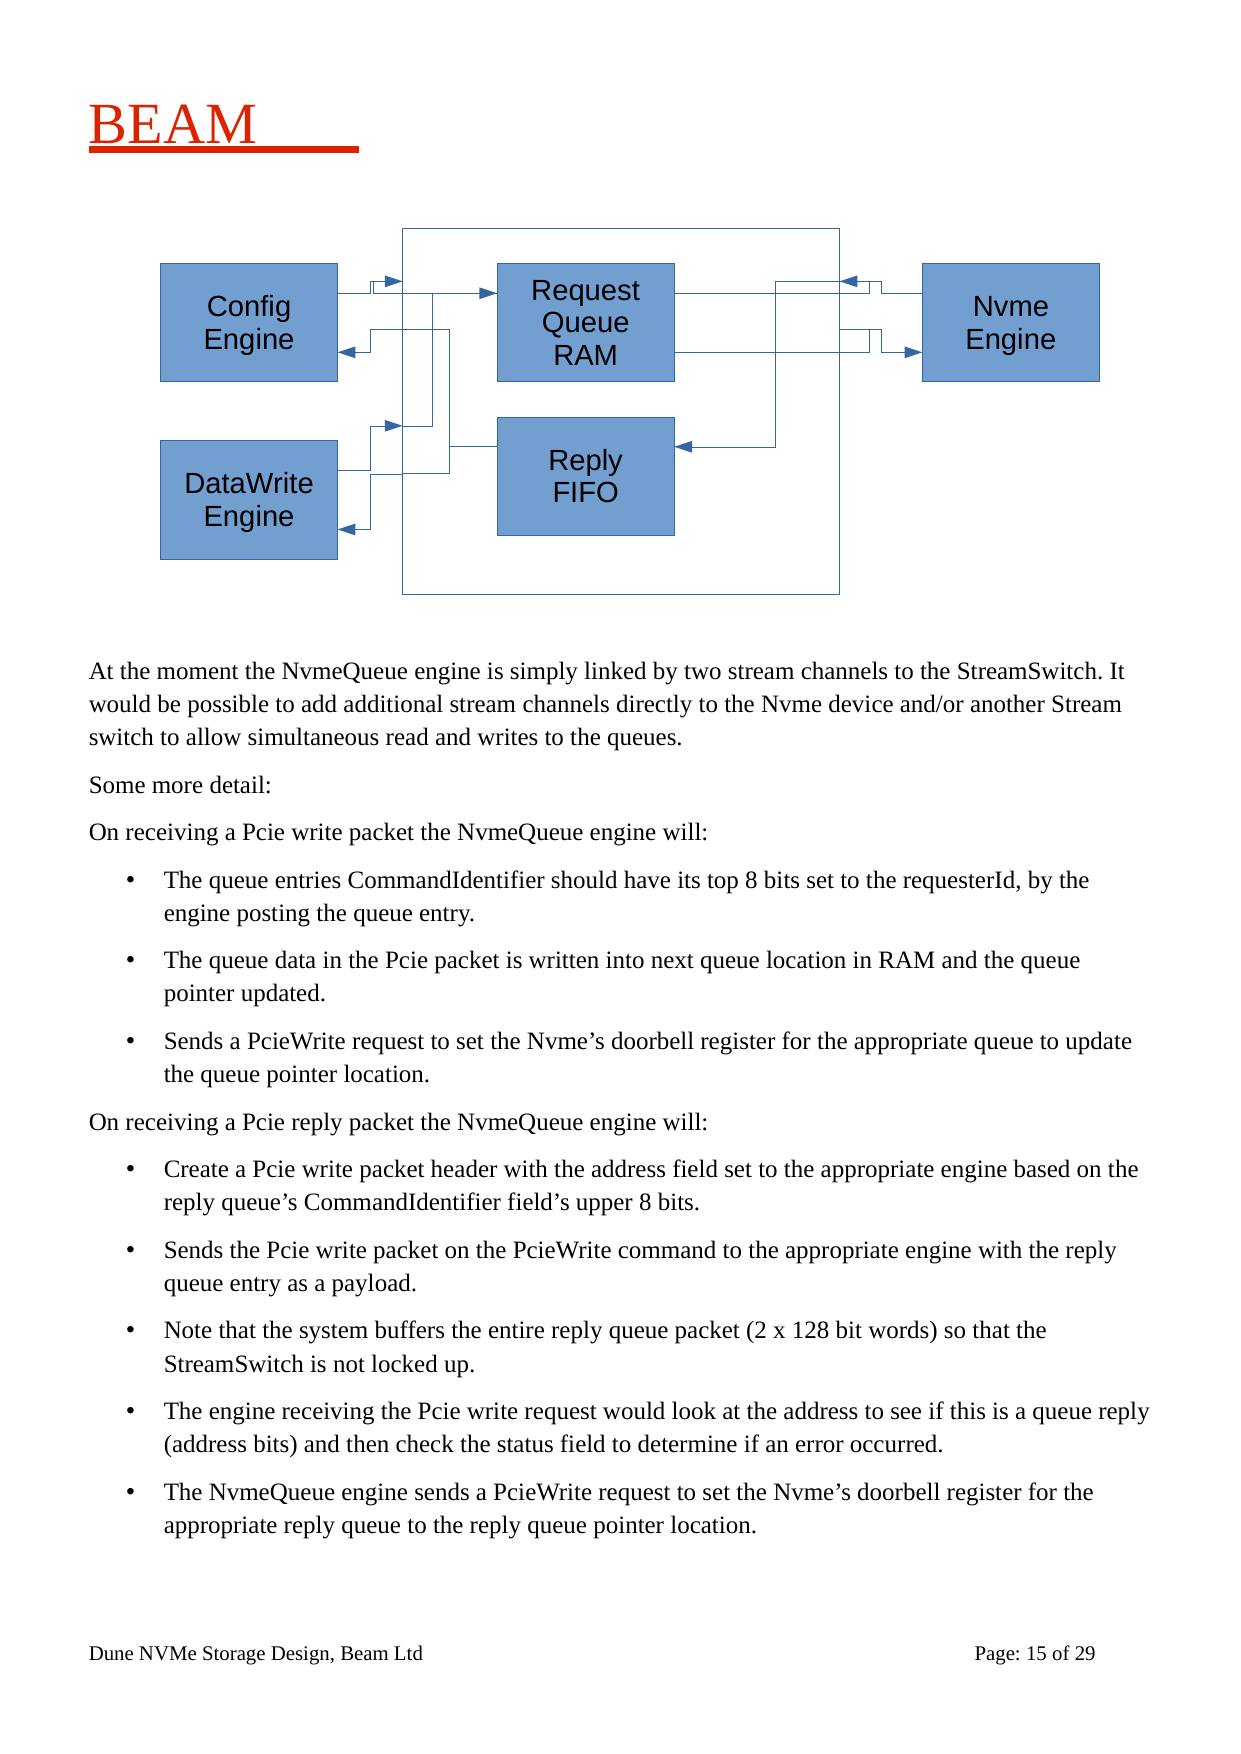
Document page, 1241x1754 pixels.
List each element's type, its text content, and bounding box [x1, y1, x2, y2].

list Sends the Pcie write packet on the PcieWrite command to the appropriate engine with the reply queue entry as a payload. [126, 1235, 1152, 1297]
list Note that the system buffers the entire reply queue packet (2 x 128 bit words) so that the StreamSwitch is not locked up. [126, 1316, 1152, 1377]
text On receiving a Pcie write packet the NvmeQueue engine will: [88, 817, 1152, 846]
list Create a Pcie write packet header with the address field set to the appropriate engine based on the reply queue’s CommandIdentifier field’s upper 8 bits. [126, 1154, 1152, 1216]
text At the moment the NvmeQueue engine is simply linked by two stream channels to the StreamSwitch. It would be possible to add additional stream channels directly to the Nvme device and/or another Stream switch to allow simultaneous read and writes to the queues. [88, 185, 1152, 751]
list The queue entries CommandIdentifier should have its top 8 bits set to the requesterId, by the engine posting the queue entry. [126, 865, 1152, 927]
list The engine receiving the Pcie write request would look at the address to see if this is a queue reply (address bits) and then check the status field to determine if an error occurred. [126, 1396, 1152, 1458]
list The NvmeQueue engine sends a PcieWrite request to set the Nvme’s doorbell register for the appropriate reply queue to the reply queue pointer location. [126, 1477, 1152, 1539]
list The queue data in the Pcie packet is written into next queue location in RAM and the queue pointer updated. [126, 946, 1152, 1007]
text Some more detail: [88, 770, 1152, 798]
text On receiving a Pcie reply packet the NvmeQueue engine will: [88, 1107, 1152, 1136]
list Sends a PcieWrite request to set the Nvme’s doorbell register for the appropriate queue to update the queue pointer location. [126, 1026, 1152, 1088]
